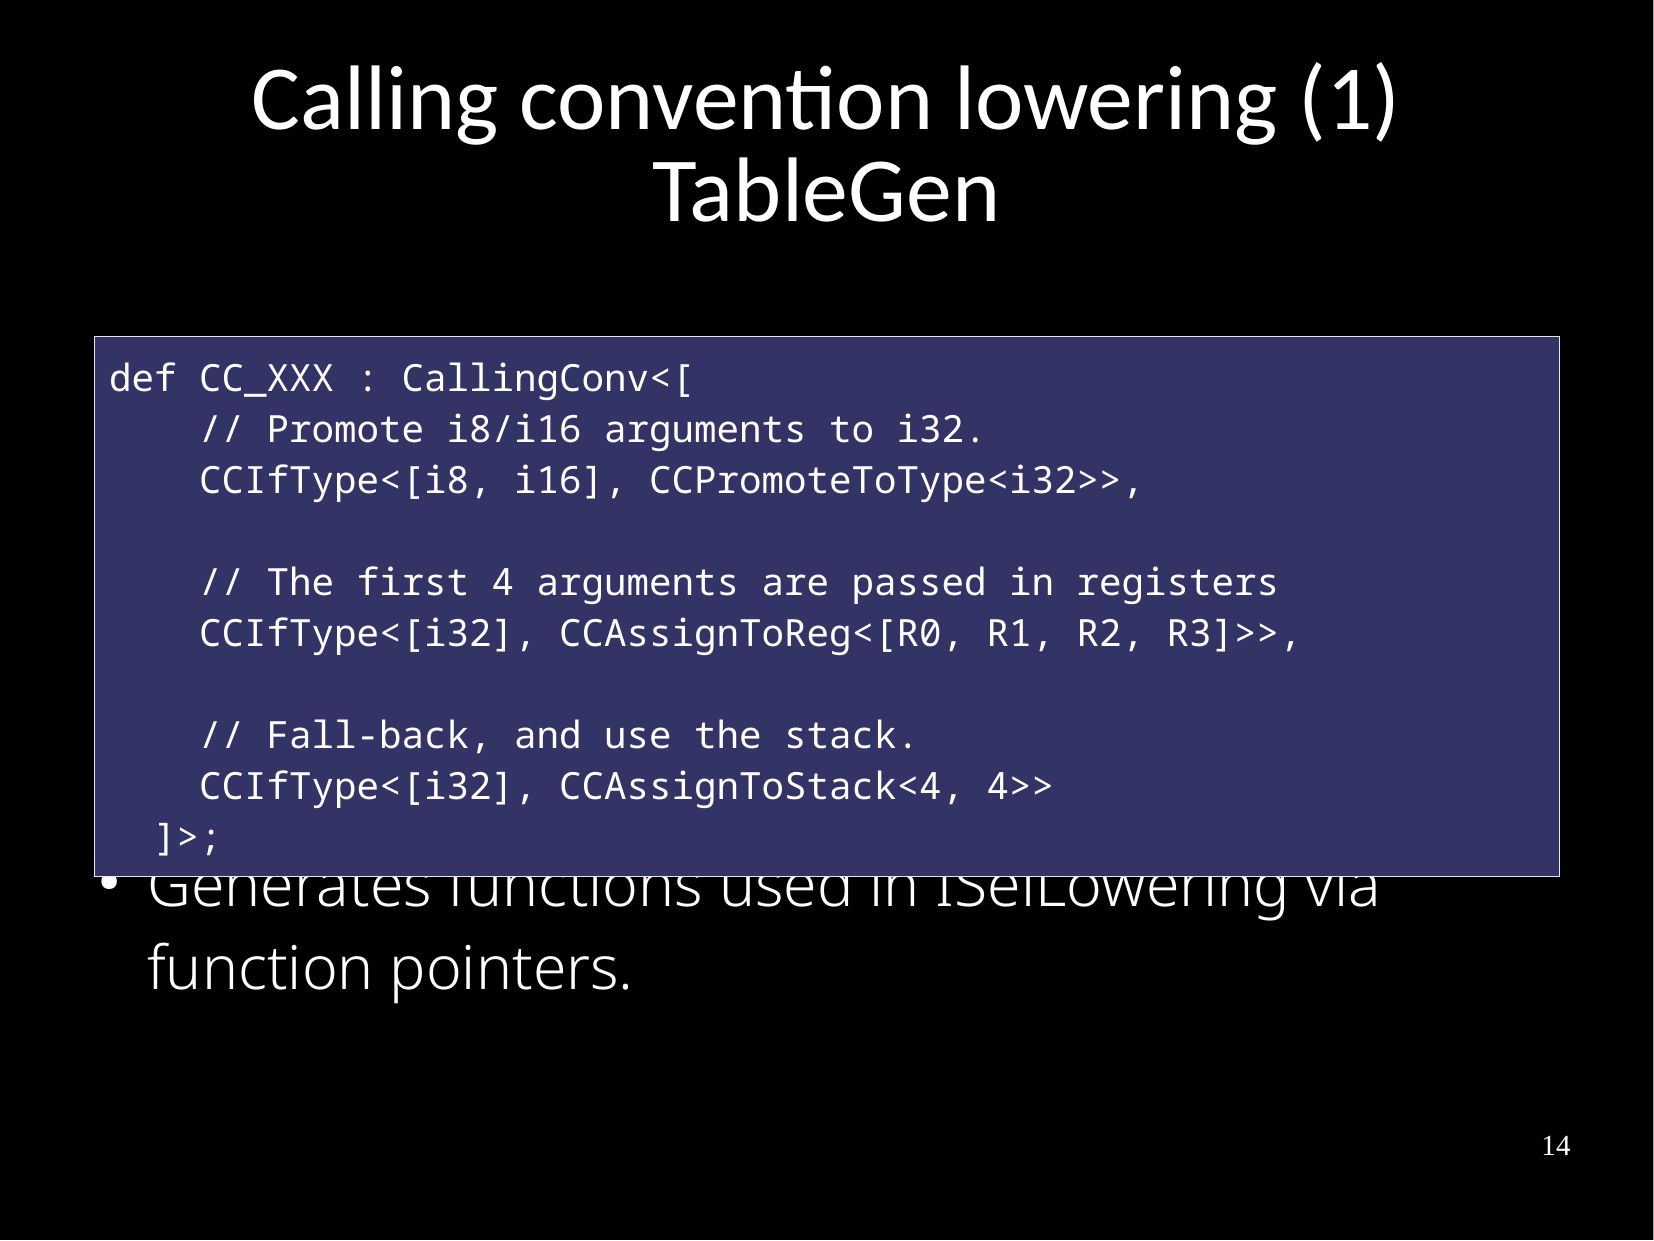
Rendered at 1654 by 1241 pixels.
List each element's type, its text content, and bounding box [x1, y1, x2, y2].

text_box def CC_XXX : CallingConv<[ // Promote i8/i16 arguments to i32. CCIfType<[i8, i16], CCPromoteToType<i32>>, // The first 4 arguments are passed in registers CCIfType<[i32], CCAssignToReg<[R0, R1, R2, R3]>>, // Fall-back, and use the stack. CCIfType<[i32], CCAssignToStack<4, 4>> ]>; [94, 336, 1560, 762]
title Calling convention lowering (1) TableGen [82, 49, 1571, 257]
list Generates functions used in ISelLowering via function pointers. [82, 732, 1571, 1009]
